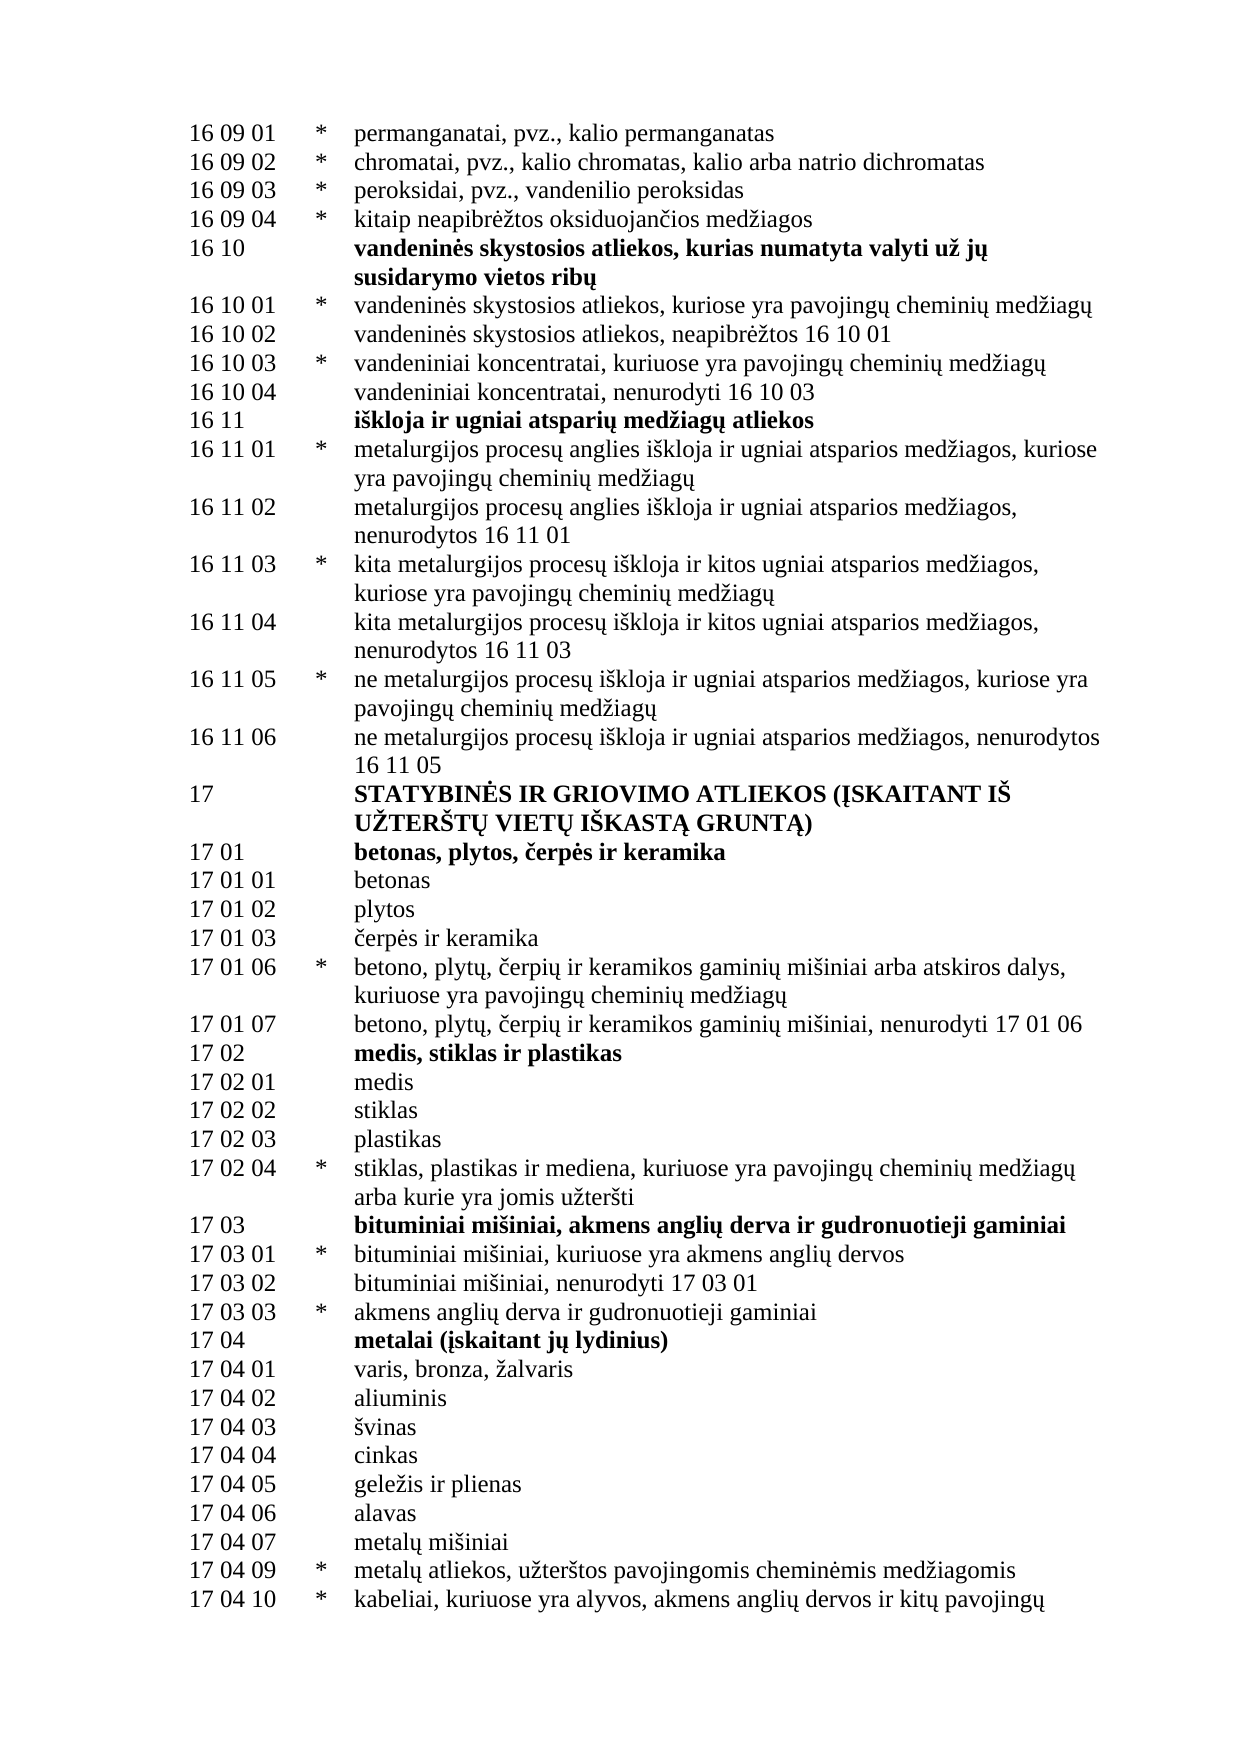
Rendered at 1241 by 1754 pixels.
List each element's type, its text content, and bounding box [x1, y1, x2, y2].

table_cell iškloja ir ugniai atsparių medžiagų atliekos [343, 406, 1122, 434]
table_cell [300, 1441, 343, 1469]
table_cell plastikas [343, 1124, 1122, 1153]
table_cell 17 04 10 [177, 1584, 300, 1613]
table_cell 17 04 04 [177, 1441, 300, 1469]
table_cell 16 11 03 [177, 549, 300, 607]
table_cell [300, 1038, 343, 1067]
table_cell [300, 1527, 343, 1556]
table_cell [300, 319, 343, 348]
table_cell 17 01 [177, 837, 300, 866]
table_cell akmens anglių derva ir gudronuotieji gaminiai [343, 1297, 1122, 1326]
table_cell 17 01 01 [177, 866, 300, 894]
table_cell [300, 377, 343, 406]
table_cell [300, 607, 343, 664]
table_cell vandeninės skystosios atliekos, kuriose yra pavojingų cheminių medžiagų [343, 291, 1122, 319]
table_cell kita metalurgijos procesų iškloja ir kitos ugniai atsparios medžiagos, nenurodytos 16 11 03 [343, 607, 1122, 664]
table_cell * [300, 291, 343, 319]
table_cell kitaip neapibrėžtos oksiduojančios medžiagos [343, 204, 1122, 233]
table_cell 16 09 02 [177, 147, 300, 176]
table_cell vandeniniai koncentratai, kuriuose yra pavojingų cheminių medžiagų [343, 348, 1122, 377]
table_cell 16 11 05 [177, 664, 300, 722]
table_cell 17 [177, 779, 300, 837]
table_cell 16 09 04 [177, 204, 300, 233]
table_cell * [300, 348, 343, 377]
table_cell * [300, 1556, 343, 1584]
table_cell kabeliai, kuriuose yra alyvos, akmens anglių dervos ir kitų pavojingų [343, 1584, 1122, 1613]
table_cell 17 04 06 [177, 1498, 300, 1527]
table_cell kita metalurgijos procesų iškloja ir kitos ugniai atsparios medžiagos, kuriose yra pavojingų cheminių medžiagų [343, 549, 1122, 607]
table_cell geležis ir plienas [343, 1469, 1122, 1498]
table_cell metalurgijos procesų anglies iškloja ir ugniai atsparios medžiagos, kuriose yra pavojingų cheminių medžiagų [343, 434, 1122, 492]
table_cell 16 11 06 [177, 722, 300, 779]
table_cell vandeniniai koncentratai, nenurodyti 16 10 03 [343, 377, 1122, 406]
table_cell * [300, 1153, 343, 1211]
table_cell 17 03 02 [177, 1268, 300, 1297]
table_cell betono, plytų, čerpių ir keramikos gaminių mišiniai, nenurodyti 17 01 06 [343, 1009, 1122, 1038]
table_cell [300, 1469, 343, 1498]
table_cell 17 03 [177, 1211, 300, 1239]
table_cell [300, 1211, 343, 1239]
table_cell * [300, 118, 343, 147]
table_cell * [300, 664, 343, 722]
table_cell * [300, 1584, 343, 1613]
table_cell 17 03 03 [177, 1297, 300, 1326]
table_cell 16 09 03 [177, 176, 300, 204]
table_cell [300, 1412, 343, 1441]
table_cell 17 02 03 [177, 1124, 300, 1153]
table_cell 16 10 01 [177, 291, 300, 319]
table_cell [300, 923, 343, 952]
table_cell ne metalurgijos procesų iškloja ir ugniai atsparios medžiagos, kuriose yra pavojingų cheminių medžiagų [343, 664, 1122, 722]
table_cell betonas [343, 866, 1122, 894]
table_cell [300, 722, 343, 779]
table_cell 17 04 01 [177, 1354, 300, 1383]
table_cell cinkas [343, 1441, 1122, 1469]
table_cell 17 04 09 [177, 1556, 300, 1584]
table_cell 17 02 [177, 1038, 300, 1067]
table_cell 17 04 05 [177, 1469, 300, 1498]
table_cell metalų atliekos, užterštos pavojingomis cheminėmis medžiagomis [343, 1556, 1122, 1584]
table_cell [300, 406, 343, 434]
table_cell * [300, 1297, 343, 1326]
table_cell [300, 866, 343, 894]
table_cell [300, 1354, 343, 1383]
table_cell medis [343, 1067, 1122, 1096]
table_cell 17 02 01 [177, 1067, 300, 1096]
table_cell stiklas [343, 1096, 1122, 1124]
table_cell 16 10 04 [177, 377, 300, 406]
table_cell aliuminis [343, 1383, 1122, 1412]
table_cell [300, 233, 343, 291]
table_cell [300, 1067, 343, 1096]
table_cell varis, bronza, žalvaris [343, 1354, 1122, 1383]
table_cell metalų mišiniai [343, 1527, 1122, 1556]
table_cell bituminiai mišiniai, kuriuose yra akmens anglių dervos [343, 1239, 1122, 1268]
table_cell [300, 837, 343, 866]
table_cell * [300, 204, 343, 233]
table_cell * [300, 147, 343, 176]
table_cell peroksidai, pvz., vandenilio peroksidas [343, 176, 1122, 204]
table_cell 17 04 02 [177, 1383, 300, 1412]
table_cell * [300, 434, 343, 492]
table_cell [300, 1124, 343, 1153]
table_cell [300, 1326, 343, 1354]
table_cell 16 11 04 [177, 607, 300, 664]
table_cell 16 09 01 [177, 118, 300, 147]
table_cell * [300, 549, 343, 607]
table_cell 17 01 02 [177, 894, 300, 923]
table_cell [300, 894, 343, 923]
table_cell bituminiai mišiniai, akmens anglių derva ir gudronuotieji gaminiai [343, 1211, 1122, 1239]
table_cell vandeninės skystosios atliekos, kurias numatyta valyti už jų susidarymo vietos ribų [343, 233, 1122, 291]
table_cell metalai (įskaitant jų lydinius) [343, 1326, 1122, 1354]
table_cell medis, stiklas ir plastikas [343, 1038, 1122, 1067]
table_cell [300, 779, 343, 837]
table_cell 17 01 07 [177, 1009, 300, 1038]
table_cell [300, 1096, 343, 1124]
table_cell 17 03 01 [177, 1239, 300, 1268]
table_cell čerpės ir keramika [343, 923, 1122, 952]
table_cell 17 04 03 [177, 1412, 300, 1441]
table_cell 16 10 [177, 233, 300, 291]
table_cell 16 10 02 [177, 319, 300, 348]
table_cell permanganatai, pvz., kalio permanganatas [343, 118, 1122, 147]
table_cell betonas, plytos, čerpės ir keramika [343, 837, 1122, 866]
table_cell chromatai, pvz., kalio chromatas, kalio arba natrio dichromatas [343, 147, 1122, 176]
table_cell [300, 492, 343, 549]
table_cell 16 11 01 [177, 434, 300, 492]
table_cell 17 01 03 [177, 923, 300, 952]
table_cell STATYBINĖS IR GRIOVIMO ATLIEKOS (ĮSKAITANT IŠ UŽTERŠTŲ VIETŲ IŠKASTĄ GRUNTĄ) [343, 779, 1122, 837]
table_cell 17 02 02 [177, 1096, 300, 1124]
table_cell 16 11 [177, 406, 300, 434]
table_cell 16 10 03 [177, 348, 300, 377]
table_cell betono, plytų, čerpių ir keramikos gaminių mišiniai arba atskiros dalys, kuriuose yra pavojingų cheminių medžiagų [343, 952, 1122, 1009]
table_cell 16 11 02 [177, 492, 300, 549]
table_cell metalurgijos procesų anglies iškloja ir ugniai atsparios medžiagos, nenurodytos 16 11 01 [343, 492, 1122, 549]
table_cell [300, 1383, 343, 1412]
table_cell * [300, 952, 343, 1009]
table_cell 17 01 06 [177, 952, 300, 1009]
table_cell stiklas, plastikas ir mediena, kuriuose yra pavojingų cheminių medžiagų arba kurie yra jomis užteršti [343, 1153, 1122, 1211]
table_cell ne metalurgijos procesų iškloja ir ugniai atsparios medžiagos, nenurodytos 16 11 05 [343, 722, 1122, 779]
table_cell [300, 1268, 343, 1297]
table_cell 17 04 07 [177, 1527, 300, 1556]
table_cell plytos [343, 894, 1122, 923]
table_cell [300, 1498, 343, 1527]
table_cell alavas [343, 1498, 1122, 1527]
table_cell švinas [343, 1412, 1122, 1441]
table_cell * [300, 176, 343, 204]
table_cell * [300, 1239, 343, 1268]
table_cell bituminiai mišiniai, nenurodyti 17 03 01 [343, 1268, 1122, 1297]
table_cell vandeninės skystosios atliekos, neapibrėžtos 16 10 01 [343, 319, 1122, 348]
table_cell [300, 1009, 343, 1038]
table_cell 17 02 04 [177, 1153, 300, 1211]
table_cell 17 04 [177, 1326, 300, 1354]
